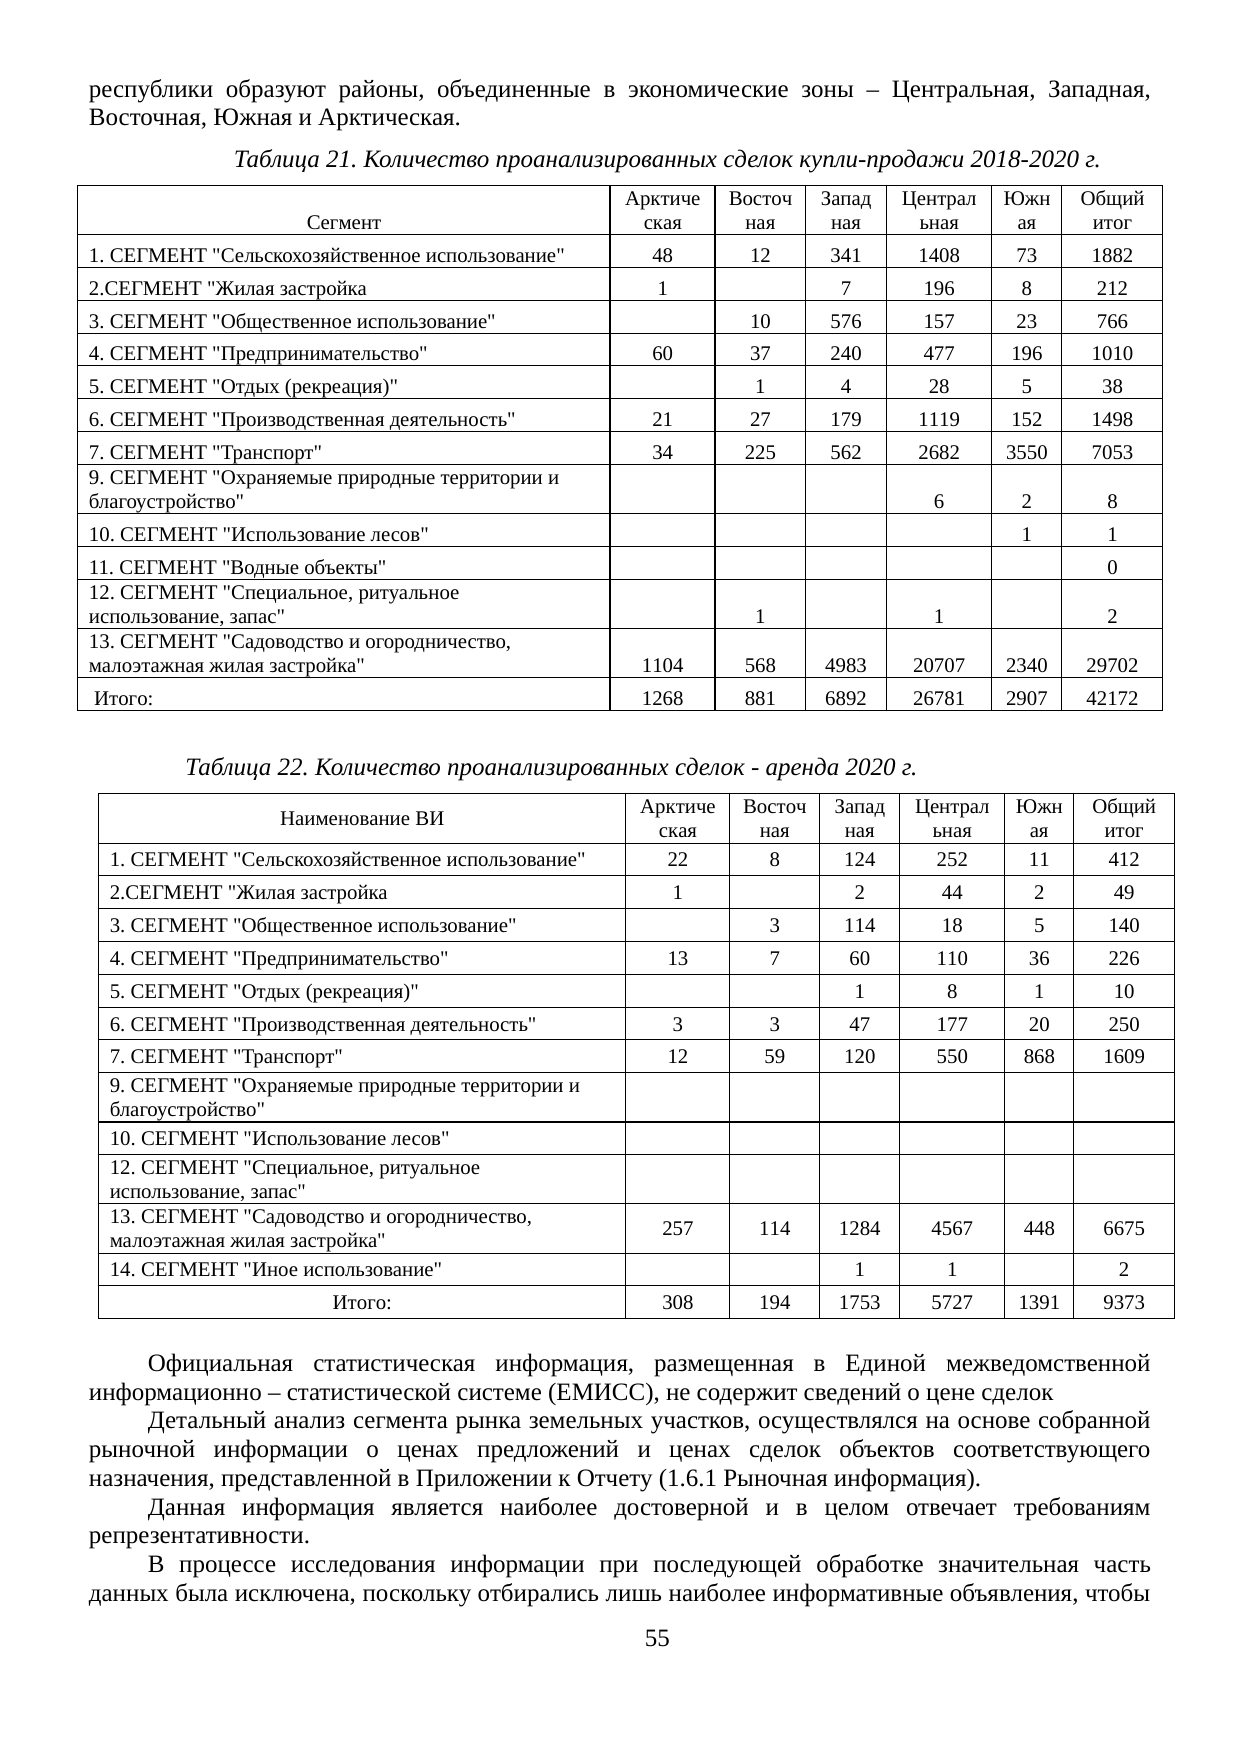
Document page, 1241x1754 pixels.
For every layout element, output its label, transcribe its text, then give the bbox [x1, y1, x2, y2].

table_cell 766 [1062, 301, 1162, 333]
table_cell 4567 [900, 1204, 1004, 1252]
table_cell 2 [820, 876, 899, 908]
table_cell [1005, 1123, 1073, 1154]
table_cell 48 [611, 235, 714, 267]
table_header Южная [992, 186, 1061, 234]
table_cell [730, 1254, 819, 1285]
table_cell 4. СЕГМЕНТ "Предпринимательство" [99, 942, 625, 974]
table_cell 1609 [1074, 1040, 1174, 1072]
table_cell 5 [992, 366, 1061, 398]
text республики образуют районы, объединенные в экономические зоны – Центральная, Западная, Восточная, Южная и Арктическая. [89, 74, 1152, 131]
table_cell 11 [1005, 844, 1073, 875]
table_cell [611, 514, 714, 546]
table_cell [806, 580, 886, 628]
table_cell 28 [887, 366, 991, 398]
table_cell 194 [730, 1286, 819, 1318]
table_cell [1005, 1254, 1073, 1285]
table_cell 1 [626, 876, 729, 908]
table_cell 5. СЕГМЕНТ "Отдых (рекреация)" [99, 975, 625, 1007]
table_cell 2682 [887, 432, 991, 464]
table_cell 177 [900, 1008, 1004, 1039]
table_cell 2 [1005, 876, 1073, 908]
table_cell [626, 1254, 729, 1285]
table_cell 8 [1062, 465, 1162, 513]
table_cell [820, 1155, 899, 1203]
table_cell 881 [716, 678, 805, 710]
table_cell 1 [1062, 514, 1162, 546]
table_cell [900, 1073, 1004, 1121]
table_cell 2907 [992, 678, 1061, 710]
table_cell 60 [820, 942, 899, 974]
table_cell 7 [806, 268, 886, 300]
table_cell [806, 465, 886, 513]
table_cell 44 [900, 876, 1004, 908]
table_cell [900, 1123, 1004, 1154]
table_cell 226 [1074, 942, 1174, 974]
table_cell [730, 975, 819, 1007]
table_cell 1104 [611, 629, 714, 677]
table_cell 550 [900, 1040, 1004, 1072]
table_cell [900, 1155, 1004, 1203]
table_cell 1268 [611, 678, 714, 710]
table_cell [626, 909, 729, 941]
table_cell 13. СЕГМЕНТ "Садоводство и огородничество, малоэтажная жилая застройка" [78, 629, 609, 677]
text Таблица 22. Количество проанализированных сделок - аренда 2020 г. [185, 752, 1152, 781]
text Данная информация является наиболее достоверной и в целом отвечает требованиям репрезентативности. [89, 1492, 1152, 1549]
table_cell 1408 [887, 235, 991, 267]
table_cell [716, 514, 805, 546]
table_cell [1074, 1073, 1174, 1121]
table_cell 114 [730, 1204, 819, 1252]
table_cell 5 [1005, 909, 1073, 941]
table_cell 13 [626, 942, 729, 974]
table_cell Итого: [78, 678, 609, 710]
table_cell [611, 580, 714, 628]
table_cell 9373 [1074, 1286, 1174, 1318]
table_cell [1005, 1073, 1073, 1121]
table_cell [626, 1155, 729, 1203]
table_cell 568 [716, 629, 805, 677]
table_cell 42172 [1062, 678, 1162, 710]
table_cell 124 [820, 844, 899, 875]
table_cell 2340 [992, 629, 1061, 677]
table_cell [887, 547, 991, 579]
table_header Центральная [900, 794, 1004, 842]
table_cell [626, 1123, 729, 1154]
table_cell 59 [730, 1040, 819, 1072]
table_header Западная [806, 186, 886, 234]
table_cell 225 [716, 432, 805, 464]
table_cell [1005, 1155, 1073, 1203]
table_cell 49 [1074, 876, 1174, 908]
table_cell 37 [716, 334, 805, 365]
table_cell [730, 1073, 819, 1121]
table_cell [806, 514, 886, 546]
table_cell 73 [992, 235, 1061, 267]
table_cell 6 [887, 465, 991, 513]
table_cell 3. СЕГМЕНТ "Общественное использование" [99, 909, 625, 941]
table_cell 13. СЕГМЕНТ "Садоводство и огородничество, малоэтажная жилая застройка" [99, 1204, 625, 1252]
table_cell 10 [716, 301, 805, 333]
table_cell 5727 [900, 1286, 1004, 1318]
table_cell 1 [900, 1254, 1004, 1285]
table_cell 1 [820, 975, 899, 1007]
table_cell 562 [806, 432, 886, 464]
table_header Общий итог [1062, 186, 1162, 234]
table_cell 341 [806, 235, 886, 267]
text В процессе исследования информации при последующей обработке значительная часть данных была исключена, поскольку отбирались лишь наиболее информативные объявления, чтобы [89, 1549, 1152, 1607]
table_cell [992, 580, 1061, 628]
table_cell 477 [887, 334, 991, 365]
table_cell 6. СЕГМЕНТ "Производственная деятельность" [99, 1008, 625, 1039]
table_cell [887, 514, 991, 546]
table_cell [716, 465, 805, 513]
table_cell 3550 [992, 432, 1061, 464]
table_cell 36 [1005, 942, 1073, 974]
table_cell [626, 1073, 729, 1121]
table_cell [716, 268, 805, 300]
table_cell 38 [1062, 366, 1162, 398]
table_cell 250 [1074, 1008, 1174, 1039]
table_cell [611, 465, 714, 513]
table_header Западная [820, 794, 899, 842]
table_header Южная [1005, 794, 1073, 842]
table_cell 308 [626, 1286, 729, 1318]
table_cell 60 [611, 334, 714, 365]
table_cell 12. СЕГМЕНТ "Специальное, ритуальное использование, запас" [99, 1155, 625, 1203]
table_cell 18 [900, 909, 1004, 941]
table_cell 212 [1062, 268, 1162, 300]
table_cell [611, 366, 714, 398]
table_cell 23 [992, 301, 1061, 333]
table_header Наименование ВИ [99, 794, 625, 842]
table_cell 20707 [887, 629, 991, 677]
table_cell 4 [806, 366, 886, 398]
table_cell 868 [1005, 1040, 1073, 1072]
table_cell 12 [626, 1040, 729, 1072]
table_cell [820, 1073, 899, 1121]
table_cell [1074, 1123, 1174, 1154]
table_cell 1 [992, 514, 1061, 546]
table_cell 1 [887, 580, 991, 628]
table_cell 12 [716, 235, 805, 267]
table_cell 1753 [820, 1286, 899, 1318]
table_cell 12. СЕГМЕНТ "Специальное, ритуальное использование, запас" [78, 580, 609, 628]
table_cell 179 [806, 399, 886, 431]
table_cell 1498 [1062, 399, 1162, 431]
table_cell 20 [1005, 1008, 1073, 1039]
table_cell 2 [1074, 1254, 1174, 1285]
table_cell 2.СЕГМЕНТ "Жилая застройка [99, 876, 625, 908]
table_cell [1074, 1155, 1174, 1203]
table_cell 1 [716, 366, 805, 398]
table_cell 7. СЕГМЕНТ "Транспорт" [78, 432, 609, 464]
table_cell 1882 [1062, 235, 1162, 267]
table_cell 3 [626, 1008, 729, 1039]
table_cell [611, 301, 714, 333]
table_cell 21 [611, 399, 714, 431]
table_cell [820, 1123, 899, 1154]
table_cell 1 [611, 268, 714, 300]
table_cell 412 [1074, 844, 1174, 875]
table_cell 1 [716, 580, 805, 628]
table_cell 196 [992, 334, 1061, 365]
table_cell 448 [1005, 1204, 1073, 1252]
table_cell 1. СЕГМЕНТ "Сельскохозяйственное использование" [99, 844, 625, 875]
table_cell [611, 547, 714, 579]
table_cell 114 [820, 909, 899, 941]
table_cell 8 [900, 975, 1004, 1007]
table_cell 22 [626, 844, 729, 875]
table_cell 10. СЕГМЕНТ "Использование лесов" [99, 1123, 625, 1154]
table_cell [626, 975, 729, 1007]
table_cell 157 [887, 301, 991, 333]
table_cell 4983 [806, 629, 886, 677]
text Детальный анализ сегмента рынка земельных участков, осуществлялся на основе собранной рыночной информации о ценах предложений и ценах сделок объектов соответствующего назначения, представленной в Приложении к Отчету (1.6.1 Рыночная информация). [89, 1405, 1152, 1492]
table_cell 110 [900, 942, 1004, 974]
table_cell 6675 [1074, 1204, 1174, 1252]
table_cell 8 [730, 844, 819, 875]
table_cell 240 [806, 334, 886, 365]
table_cell 10 [1074, 975, 1174, 1007]
table_cell 29702 [1062, 629, 1162, 677]
table_cell 4. СЕГМЕНТ "Предпринимательство" [78, 334, 609, 365]
table_cell 1391 [1005, 1286, 1073, 1318]
table_cell 1010 [1062, 334, 1162, 365]
table_cell 9. СЕГМЕНТ "Охраняемые природные территории и благоустройство" [78, 465, 609, 513]
table_cell 140 [1074, 909, 1174, 941]
table_header Арктическая [611, 186, 714, 234]
table_header Арктическая [626, 794, 729, 842]
table_cell 11. СЕГМЕНТ "Водные объекты" [78, 547, 609, 579]
table_cell 120 [820, 1040, 899, 1072]
text Таблица 21. Количество проанализированных сделок купли-продажи 2018-2020 г. [185, 144, 1152, 172]
table_cell 576 [806, 301, 886, 333]
table_header Общий итог [1074, 794, 1174, 842]
table_cell 3 [730, 909, 819, 941]
table_cell 252 [900, 844, 1004, 875]
table_cell 2 [992, 465, 1061, 513]
table_cell 1284 [820, 1204, 899, 1252]
text Официальная статистическая информация, размещенная в Единой межведомственной информационно – статистической системе (ЕМИСС), не содержит сведений о цене сделок [89, 1348, 1152, 1405]
table_cell 2 [1062, 580, 1162, 628]
table_cell 152 [992, 399, 1061, 431]
table_cell 196 [887, 268, 991, 300]
table_cell 1119 [887, 399, 991, 431]
table_cell 6892 [806, 678, 886, 710]
table_cell 47 [820, 1008, 899, 1039]
table_cell 7. СЕГМЕНТ "Транспорт" [99, 1040, 625, 1072]
table_cell 8 [992, 268, 1061, 300]
table_header Восточная [716, 186, 805, 234]
table_cell Итого: [99, 1286, 625, 1318]
table_cell 0 [1062, 547, 1162, 579]
table_header Сегмент [78, 186, 609, 234]
table_cell 10. СЕГМЕНТ "Использование лесов" [78, 514, 609, 546]
table_cell [730, 1123, 819, 1154]
table_header Восточная [730, 794, 819, 842]
table_cell 3. СЕГМЕНТ "Общественное использование" [78, 301, 609, 333]
table_cell 34 [611, 432, 714, 464]
table_header Центральная [887, 186, 991, 234]
table_cell 3 [730, 1008, 819, 1039]
table_cell [806, 547, 886, 579]
table_cell 14. СЕГМЕНТ "Иное использование" [99, 1254, 625, 1285]
table_cell [716, 547, 805, 579]
table_cell 26781 [887, 678, 991, 710]
table_cell [992, 547, 1061, 579]
table_cell 7 [730, 942, 819, 974]
table_cell 2.СЕГМЕНТ "Жилая застройка [78, 268, 609, 300]
table_cell 1. СЕГМЕНТ "Сельскохозяйственное использование" [78, 235, 609, 267]
table_cell [730, 1155, 819, 1203]
table_cell 1 [820, 1254, 899, 1285]
table_cell 6. СЕГМЕНТ "Производственная деятельность" [78, 399, 609, 431]
table_cell 5. СЕГМЕНТ "Отдых (рекреация)" [78, 366, 609, 398]
table_cell [730, 876, 819, 908]
table_cell 257 [626, 1204, 729, 1252]
table_cell 27 [716, 399, 805, 431]
table_cell 9. СЕГМЕНТ "Охраняемые природные территории и благоустройство" [99, 1073, 625, 1121]
table_cell 7053 [1062, 432, 1162, 464]
table_cell 1 [1005, 975, 1073, 1007]
